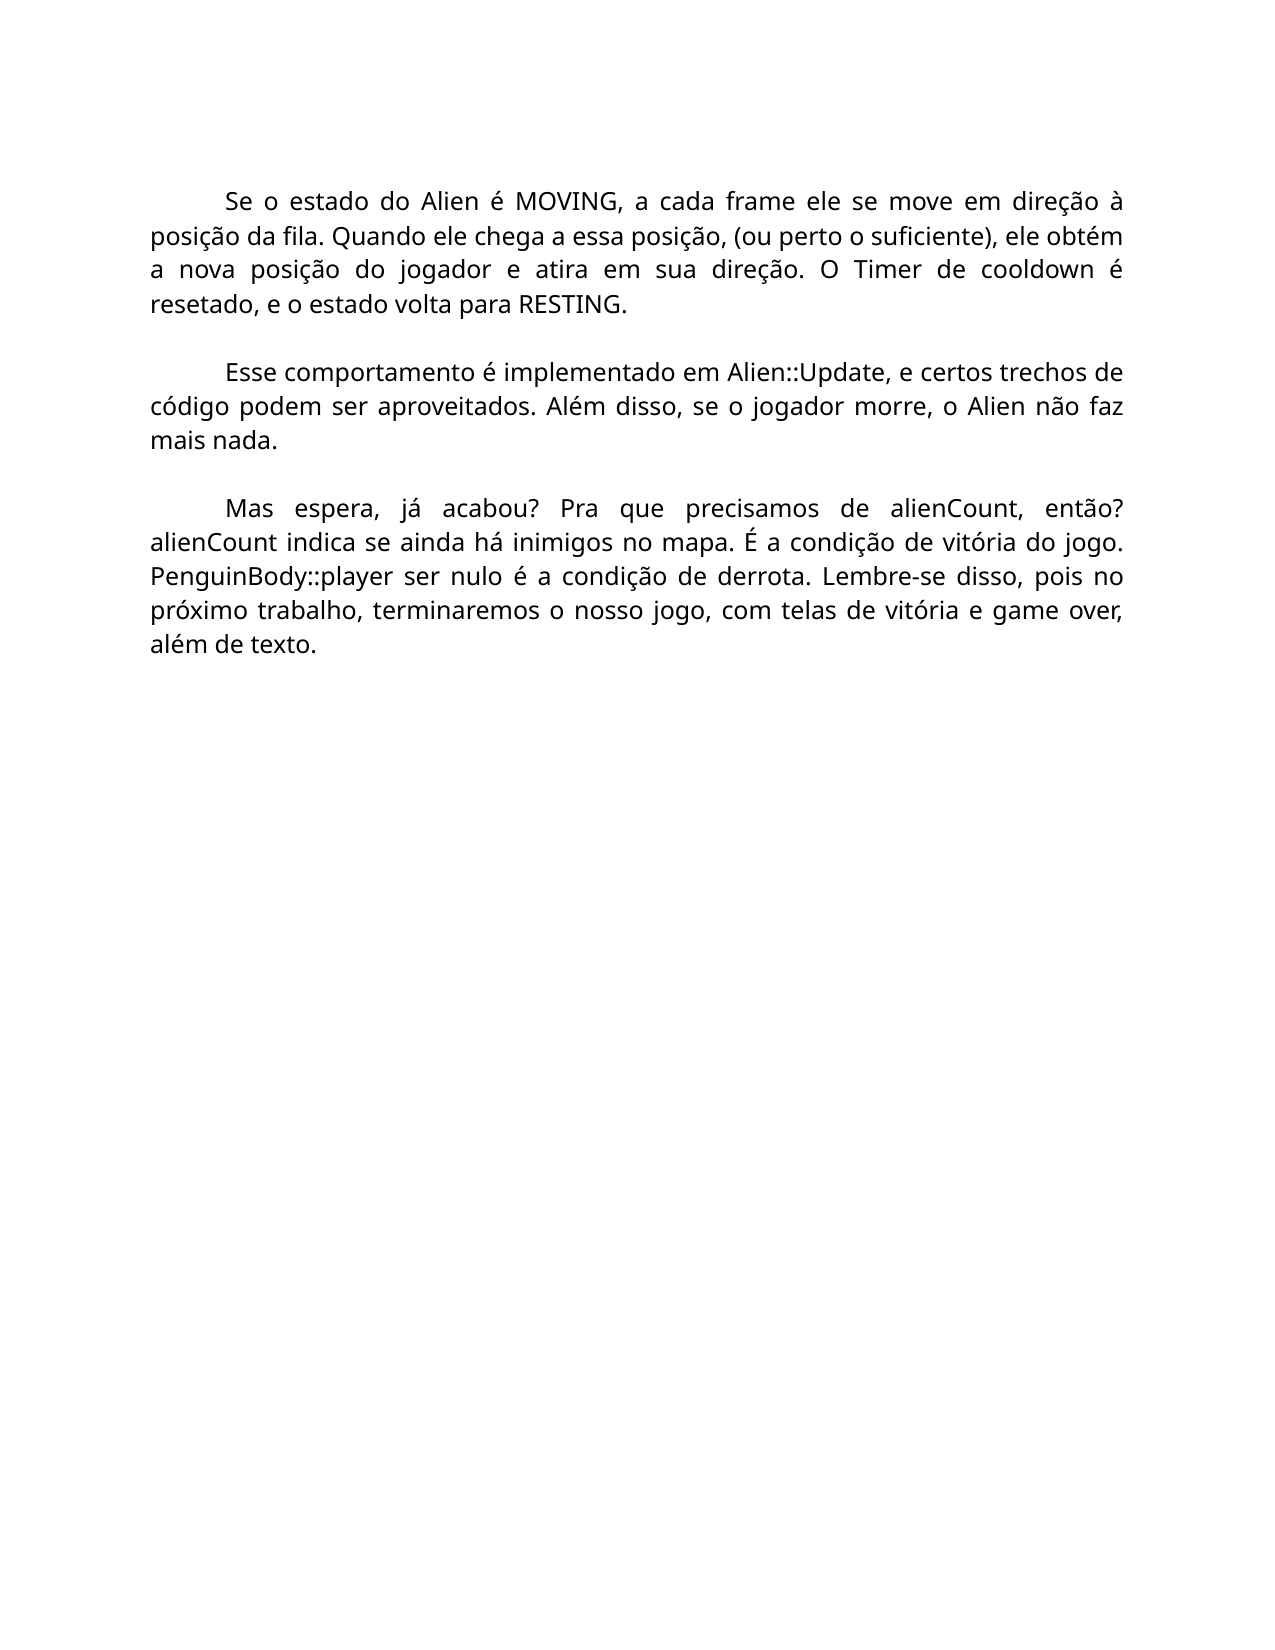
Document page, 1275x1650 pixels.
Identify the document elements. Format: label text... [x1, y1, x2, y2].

text Esse comportamento é implementado em Alien::Update, e certos trechos de código podem ser aproveitados. Além disso, se o jogador morre, o Alien não faz mais nada. [150, 354, 1125, 457]
text Mas espera, já acabou? Pra que precisamos de alienCount, então? alienCount indica se ainda há inimigos no mapa. É a condição de vitória do jogo. PenguinBody::player ser nulo é a condição de derrota. Lembre-se disso, pois no próximo trabalho, terminaremos o nosso jogo, com telas de vitória e game over, além de texto. [150, 491, 1125, 661]
text Se o estado do Alien é MOVING, a cada frame ele se move em direção à posição da fila. Quando ele chega a essa posição, (ou perto o suficiente), ele obtém a nova posição do jogador e atira em sua direção. O Timer de cooldown é resetado, e o estado volta para RESTING. [150, 184, 1125, 320]
